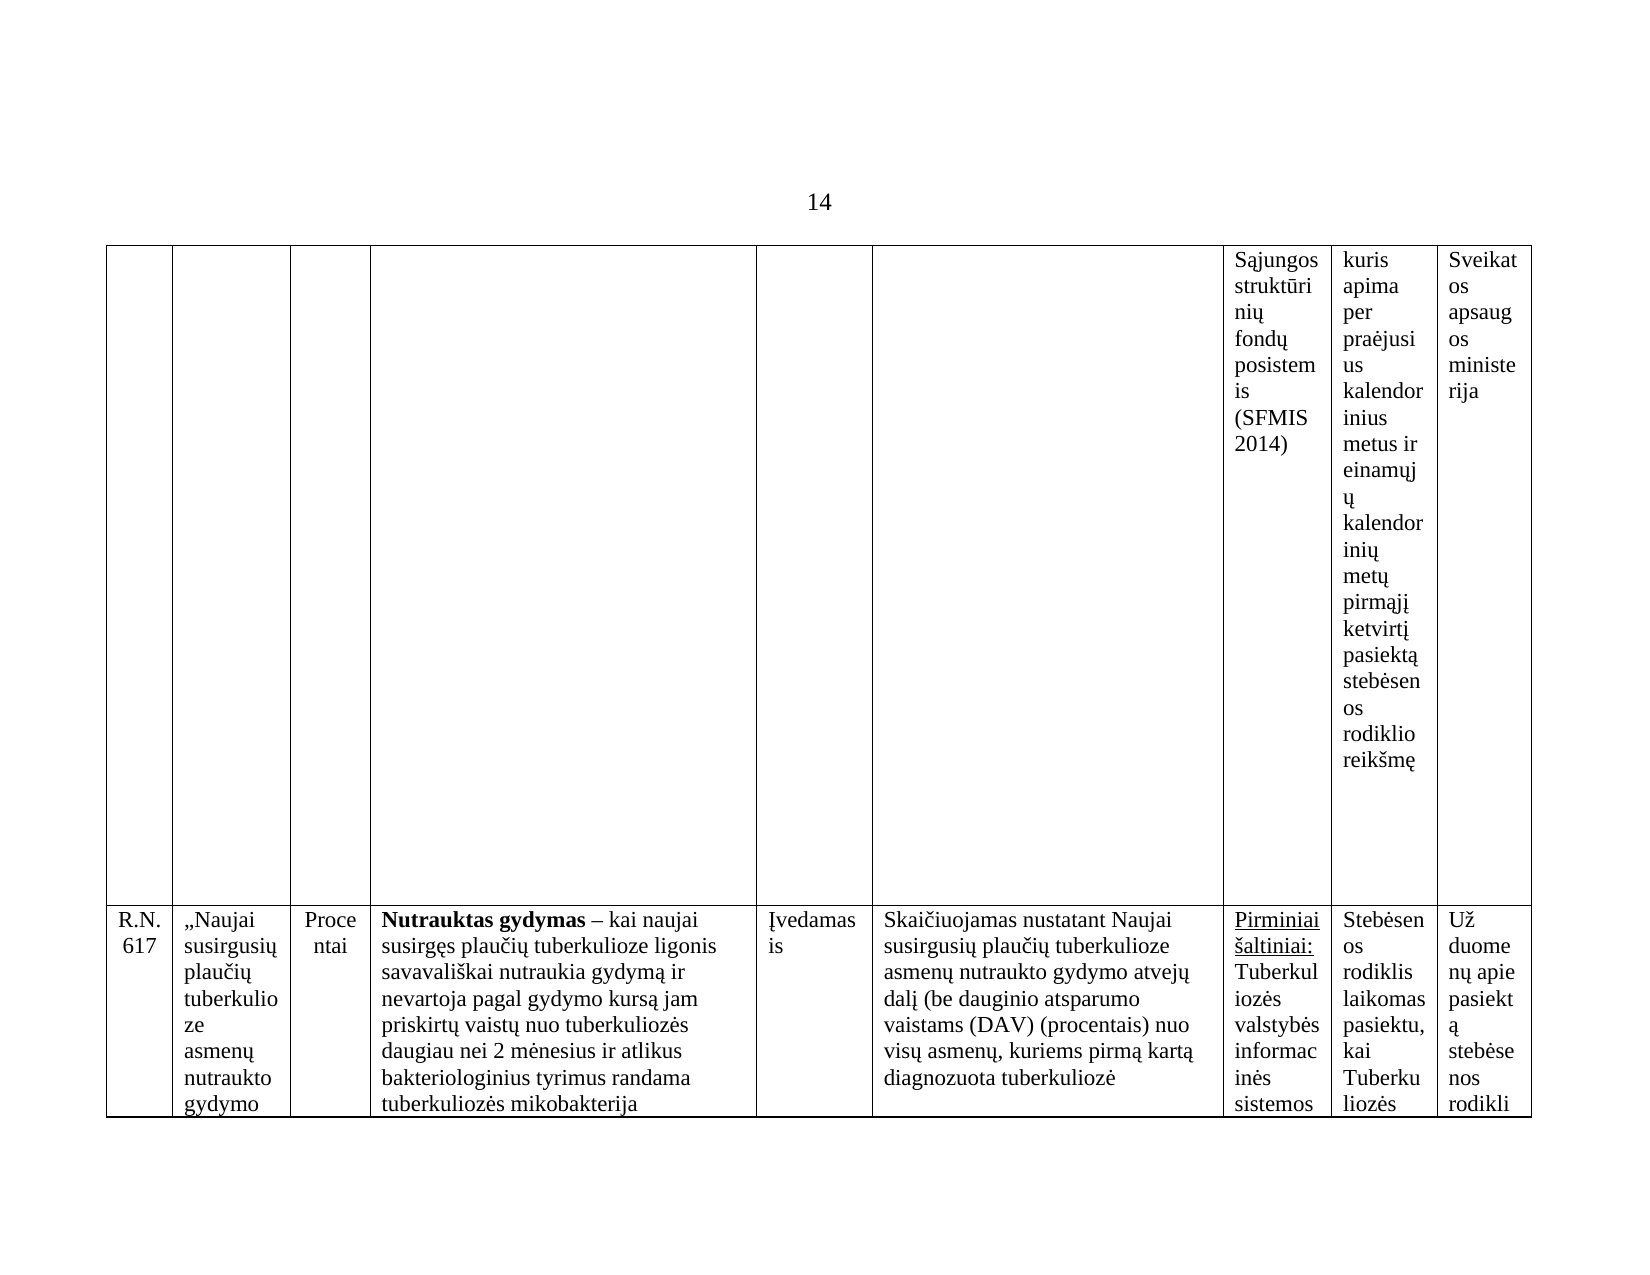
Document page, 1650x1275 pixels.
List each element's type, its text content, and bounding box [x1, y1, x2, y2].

table_cell Už duomenų apie pasiektą stebėsenos rodikli [1438, 906, 1531, 1116]
table_cell Skaičiuojamas nustatant Naujai susirgusių plaučių tuberkulioze asmenų nutraukto gydymo atvejų dalį (be dauginio atsparumo vaistams (DAV) (procentais) nuo visų asmenų, kuriems pirmą kartą diagnozuota tuberkuliozė [873, 906, 1223, 1116]
table_cell [291, 246, 370, 904]
table_cell Įvedamasis [757, 906, 872, 1116]
table_cell [107, 246, 172, 904]
table_cell Pirminiai šaltiniai: Tuberkuliozės valstybės informacinės sistemos [1224, 906, 1331, 1116]
table_cell Nutrauktas gydymas – kai naujai susirgęs plaučių tuberkulioze ligonis savavališkai nutraukia gydymą ir nevartoja pagal gydymo kursą jam priskirtų vaistų nuo tuberkuliozės daugiau nei 2 mėnesius ir atlikus bakteriologinius tyrimus randama tuberkuliozės mikobakterija [371, 906, 756, 1116]
table_cell [173, 246, 290, 904]
table_cell [873, 246, 1223, 904]
table_cell kuris apima per praėjusius kalendorinius metus ir einamųjų kalendorinių metų pirmąjį ketvirtį pasiektą stebėsenos rodiklio reikšmę [1332, 246, 1437, 904]
table_cell Procentai [291, 906, 370, 1116]
table_cell Sveikatos apsaugos ministerija [1438, 246, 1531, 904]
table_cell Sąjungos struktūrinių fondų posistemis (SFMIS 2014) [1224, 246, 1331, 904]
table_cell „Naujai susirgusių plaučių tuberkulioze asmenų nutraukto gydymo [173, 906, 290, 1116]
table_cell [757, 246, 872, 904]
table_cell Stebėsenos rodiklis laikomas pasiektu, kai Tuberkuliozės [1332, 906, 1437, 1116]
table_cell R.N.617 [107, 906, 172, 1116]
table_cell [371, 246, 756, 904]
